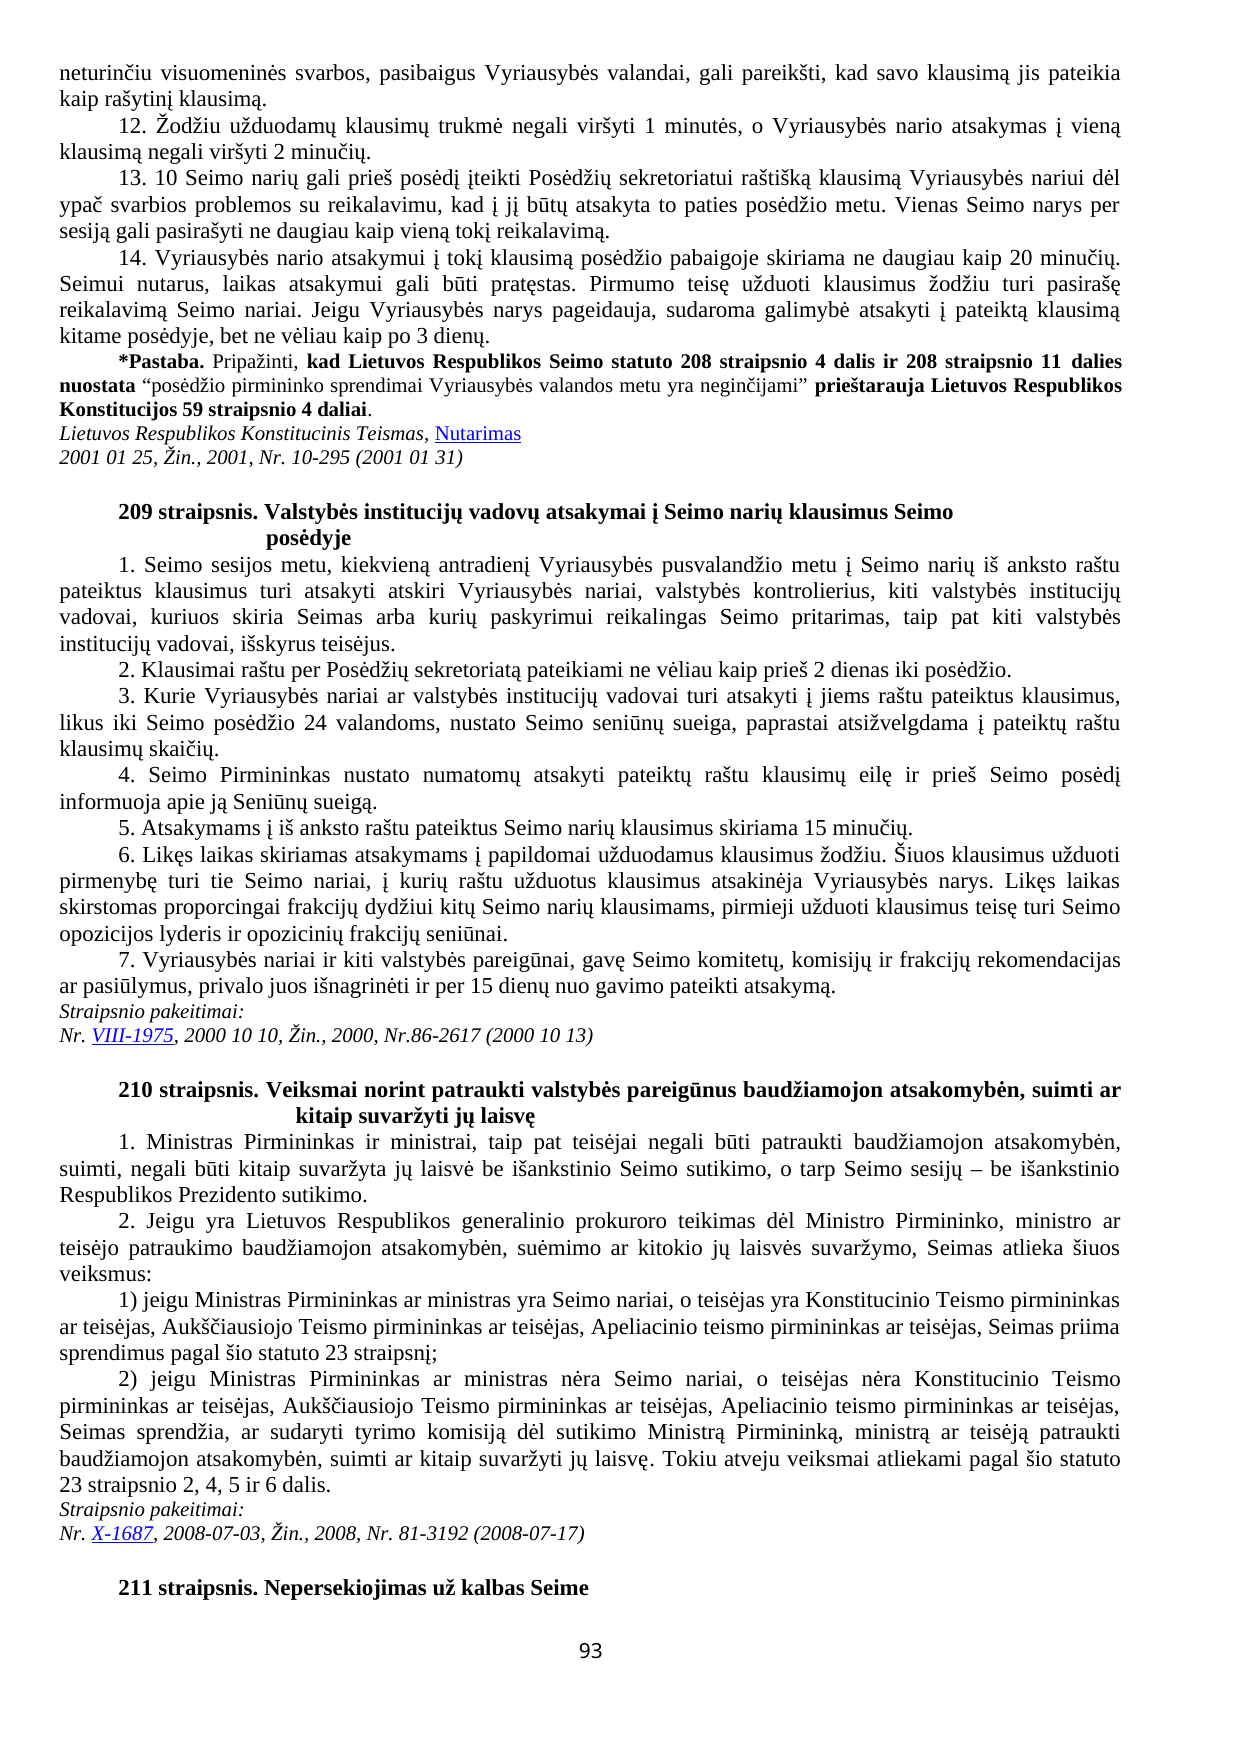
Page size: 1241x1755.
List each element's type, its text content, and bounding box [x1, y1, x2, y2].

text 3. Kurie Vyriausybės nariai ar valstybės institucijų vadovai turi atsakyti į jiems raštu pateiktus klausimus, likus iki Seimo posėdžio 24 valandoms, nustato Seimo seniūnų sueiga, paprastai atsižvelgdama į pateiktų raštu klausimų skaičių. [59, 682, 1122, 762]
text posėdyje [266, 524, 1122, 551]
text 1) jeigu Ministras Pirmininkas ar ministras yra Seimo nariai, o teisėjas yra Konstitucinio Teismo pirmininkas ar teisėjas, Aukščiausiojo Teismo pirmininkas ar teisėjas, Apeliacinio teismo pirmininkas ar teisėjas, Seimas priima sprendimus pagal šio statuto 23 straipsnį; [59, 1286, 1122, 1366]
text 7. Vyriausybės nariai ir kiti valstybės pareigūnai, gavę Seimo komitetų, komisijų ir frakcijų rekomendacijas ar pasiūlymus, privalo juos išnagrinėti ir per 15 dienų nuo gavimo pateikti atsakymą. [59, 946, 1122, 999]
text 13. 10 Seimo narių gali prieš posėdį įteikti Posėdžių sekretoriatui raštišką klausimą Vyriausybės nariui dėl ypač svarbios problemos su reikalavimu, kad į jį būtų atsakyta to paties posėdžio metu. Vienas Seimo narys per sesiją gali pasirašyti ne daugiau kaip vieną tokį reikalavimą. [59, 164, 1122, 243]
text 2001 01 25, Žin., 2001, Nr. 10-295 (2001 01 31) [59, 445, 1122, 469]
text 2. Klausimai raštu per Posėdžių sekretoriatą pateikiami ne vėliau kaip prieš 2 dienas iki posėdžio. [59, 656, 1122, 682]
text 209 straipsnis. Valstybės institucijų vadovų atsakymai į Seimo narių klausimus Seimo [118, 498, 1122, 524]
text 4. Seimo Pirmininkas nustato numatomų atsakyti pateiktų raštu klausimų eilę ir prieš Seimo posėdį informuoja apie ją Seniūnų sueigą. [59, 762, 1122, 814]
text 1. Ministras Pirmininkas ir ministrai, taip pat teisėjai negali būti patraukti baudžiamojon atsakomybėn, suimti, negali būti kitaip suvaržyta jų laisvė be išankstinio Seimo sutikimo, o tarp Seimo sesijų – be išankstinio Respublikos Prezidento sutikimo. [59, 1128, 1122, 1207]
text 5. Atsakymams į iš anksto raštu pateiktus Seimo narių klausimus skiriama 15 minučių. [59, 814, 1122, 841]
text neturinčiu visuomeninės svarbos, pasibaigus Vyriausybės valandai, gali pareikšti, kad savo klausimą jis pateikia kaip rašytinį klausimą. [59, 59, 1122, 112]
text 14. Vyriausybės nario atsakymui į tokį klausimą posėdžio pabaigoje skiriama ne daugiau kaip 20 minučių. Seimui nutarus, laikas atsakymui gali būti pratęstas. Pirmumo teisę užduoti klausimus žodžiu turi pasirašę reikalavimą Seimo nariai. Jeigu Vyriausybės narys pageidauja, sudaroma galimybė atsakyti į pateiktą klausimą kitame posėdyje, bet ne vėliau kaip po 3 dienų. [59, 243, 1122, 349]
text 12. Žodžiu užduodamų klausimų trukmė negali viršyti 1 minutės, o Vyriausybės nario atsakymas į vieną klausimą negali viršyti 2 minučių. [59, 112, 1122, 164]
text Nr. X-1687, 2008-07-03, Žin., 2008, Nr. 81-3192 (2008-07-17) [59, 1521, 1122, 1545]
text Nr. VIII-1975, 2000 10 10, Žin., 2000, Nr.86-2617 (2000 10 13) [59, 1023, 1122, 1047]
text 2) jeigu Ministras Pirmininkas ar ministras nėra Seimo nariai, o teisėjas nėra Konstitucinio Teismo pirmininkas ar teisėjas, Aukščiausiojo Teismo pirmininkas ar teisėjas, Apeliacinio teismo pirmininkas ar teisėjas, Seimas sprendžia, ar sudaryti tyrimo komisiją dėl sutikimo Ministrą Pirmininką, ministrą ar teisėją patraukti baudžiamojon atsakomybėn, suimti ar kitaip suvaržyti jų laisvę. Tokiu atveju veiksmai atliekami pagal šio statuto 23 straipsnio 2, 4, 5 ir 6 dalis. [59, 1366, 1122, 1497]
text 1. Seimo sesijos metu, kiekvieną antradienį Vyriausybės pusvalandžio metu į Seimo narių iš anksto raštu pateiktus klausimus turi atsakyti atskiri Vyriausybės nariai, valstybės kontrolierius, kiti valstybės institucijų vadovai, kuriuos skiria Seimas arba kurių paskyrimui reikalingas Seimo pritarimas, taip pat kiti valstybės institucijų vadovai, išskyrus teisėjus. [59, 551, 1122, 656]
text Straipsnio pakeitimai: [59, 1497, 1122, 1521]
text 2. Jeigu yra Lietuvos Respublikos generalinio prokuroro teikimas dėl Ministro Pirmininko, ministro ar teisėjo patraukimo baudžiamojon atsakomybėn, suėmimo ar kitokio jų laisvės suvaržymo, Seimas atlieka šiuos veiksmus: [59, 1207, 1122, 1286]
text Straipsnio pakeitimai: [59, 999, 1122, 1023]
text Lietuvos Respublikos Konstitucinis Teismas, Nutarimas [59, 421, 1122, 445]
text 210 straipsnis. Veiksmai norint patraukti valstybės pareigūnus baudžiamojon atsakomybėn, suimti ar kitaip suvaržyti jų laisvę [118, 1076, 1122, 1128]
text 6. Likęs laikas skiriamas atsakymams į papildomai užduodamus klausimus žodžiu. Šiuos klausimus užduoti pirmenybę turi tie Seimo nariai, į kurių raštu užduotus klausimus atsakinėja Vyriausybės narys. Likęs laikas skirstomas proporcingai frakcijų dydžiui kitų Seimo narių klausimams, pirmieji užduoti klausimus teisę turi Seimo opozicijos lyderis ir opozicinių frakcijų seniūnai. [59, 841, 1122, 946]
text *Pastaba. Pripažinti, kad Lietuvos Respublikos Seimo statuto 208 straipsnio 4 dalis ir 208 straipsnio 11 dalies nuostata “posėdžio pirmininko sprendimai Vyriausybės valandos metu yra neginčijami” prieštarauja Lietuvos Respublikos Konstitucijos 59 straipsnio 4 daliai. [59, 349, 1122, 421]
text 211 straipsnis. Nepersekiojimas už kalbas Seime [59, 1574, 1122, 1601]
